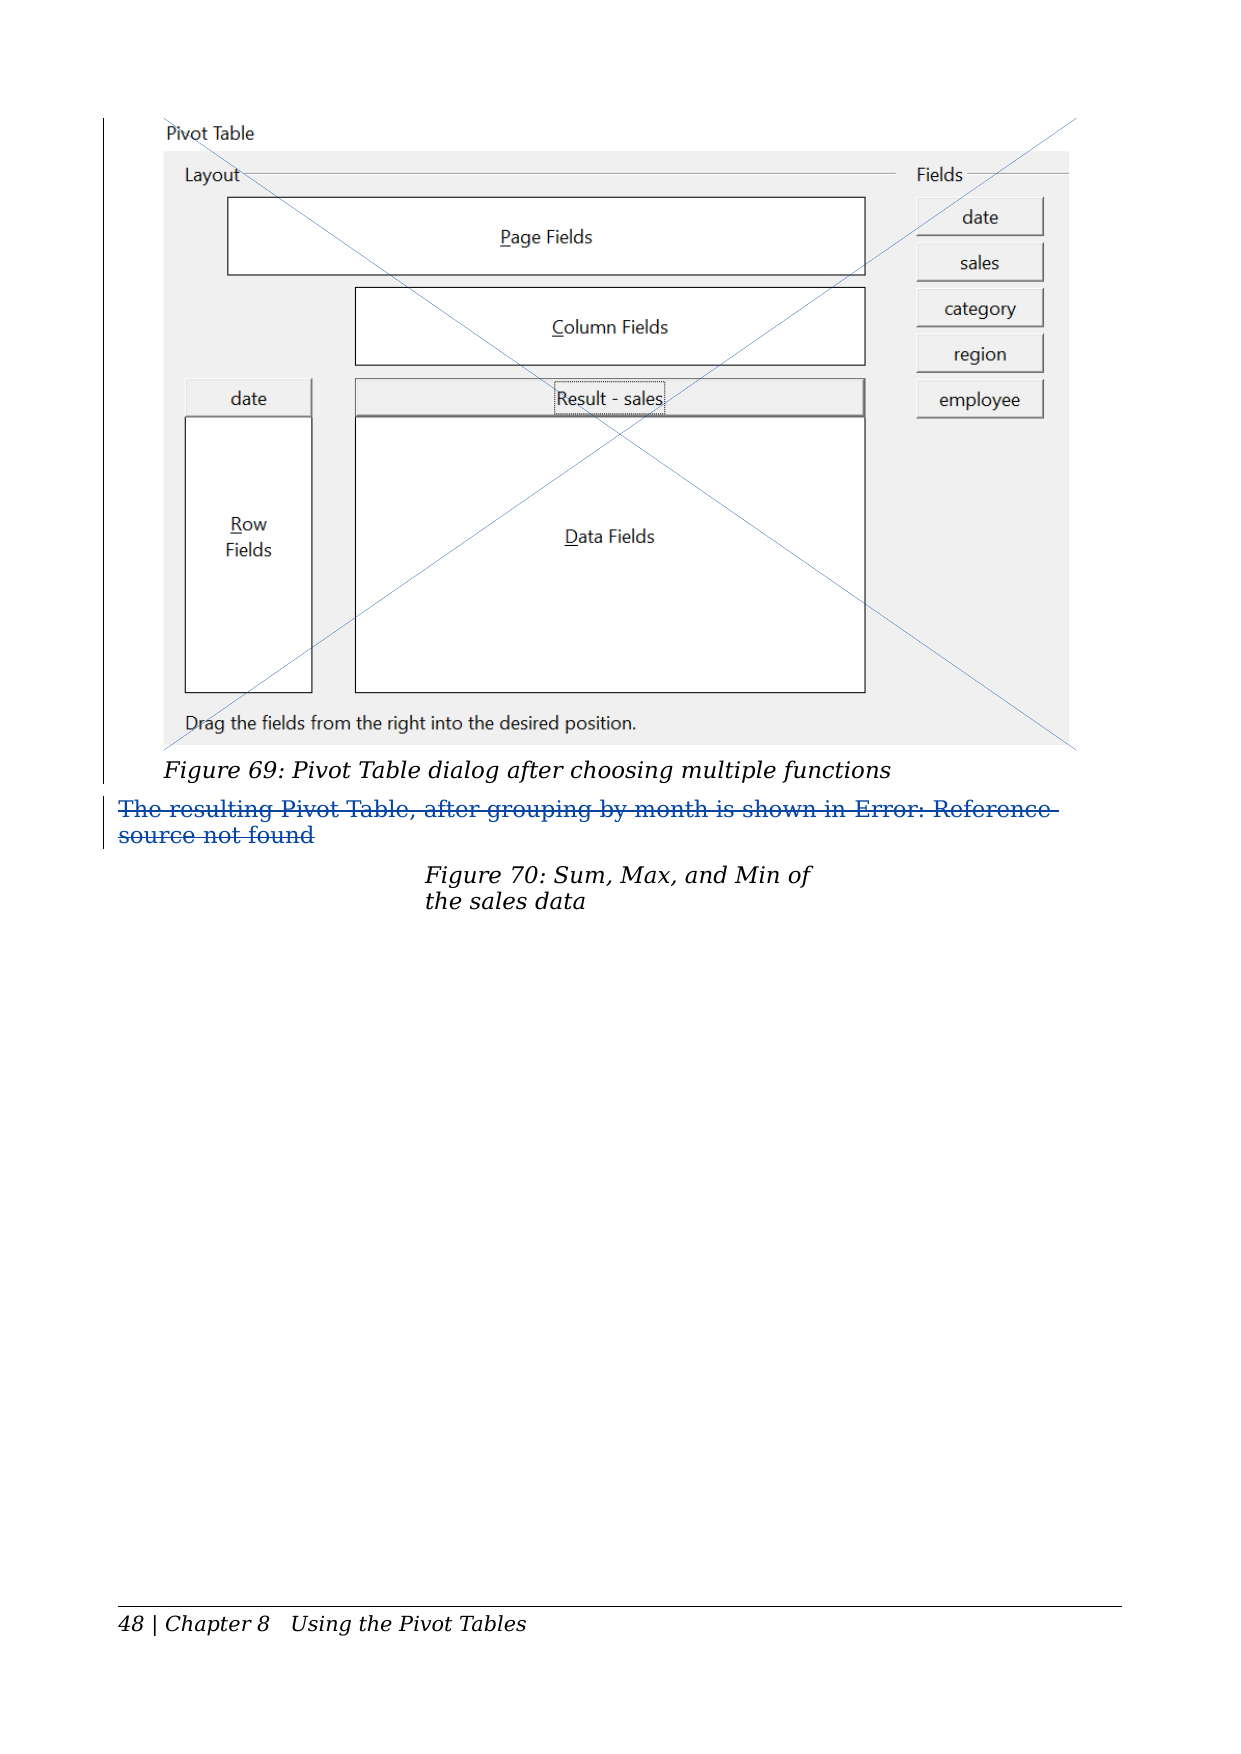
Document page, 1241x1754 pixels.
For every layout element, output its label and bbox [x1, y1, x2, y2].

picture [622, 124, 1070, 744]
picture [166, 118, 1070, 433]
picture [163, 119, 618, 745]
picture [173, 435, 1067, 745]
